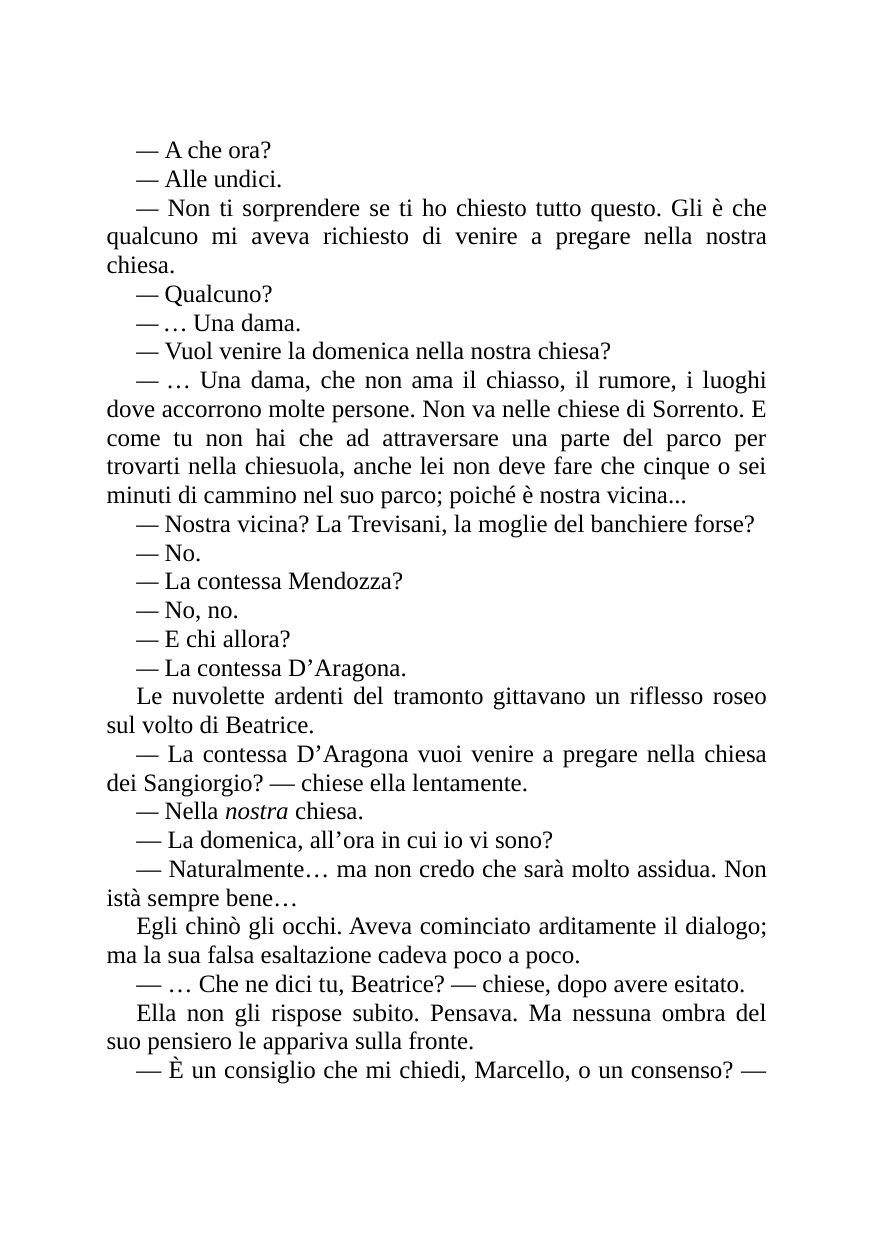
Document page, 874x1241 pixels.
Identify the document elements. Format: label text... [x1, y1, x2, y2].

text — Vuol venire la domenica nella nostra chiesa? [106, 336, 768, 365]
text — La contessa D’Aragona vuoi venire a pregare nella chiesa dei Sangiorgio? — chiese ella lentamente. [106, 739, 768, 796]
text — A che ora? [106, 135, 768, 164]
text — … Che ne dici tu, Beatrice? — chiese, dopo avere esitato. [106, 969, 768, 998]
text — … Una dama, che non ama il chiasso, il rumore, i luoghi dove accorrono molte persone. Non va nelle chiese di Sorrento. E come tu non hai che ad attraversare una parte del parco per trovarti nella chiesuola, anche lei non deve fare che cinque o sei minuti di cammino nel suo parco; poiché è nostra vicina... [106, 365, 768, 509]
text Ella non gli rispose subito. Pensava. Ma nessuna ombra del suo pensiero le appariva sulla fronte. [106, 998, 768, 1055]
text — Qualcuno? [106, 279, 768, 308]
text — No, no. [106, 595, 768, 624]
text — La contessa D’Aragona. [106, 653, 768, 681]
text — No. [106, 538, 768, 566]
text — Alle undici. [106, 164, 768, 193]
text — … Una dama. [106, 308, 768, 336]
text — Naturalmente… ma non credo che sarà molto assidua. Non istà sempre bene… [106, 854, 768, 911]
text Egli chinò gli occhi. Aveva cominciato arditamente il dialogo; ma la sua falsa esaltazione cadeva poco a poco. [106, 911, 768, 969]
text — È un consiglio che mi chiedi, Marcello, o un consenso? — [106, 1055, 768, 1084]
text — Nostra vicina? La Trevisani, la moglie del banchiere forse? [106, 509, 768, 538]
text — La domenica, all’ora in cui io vi sono? [106, 825, 768, 854]
text — Nella nostra chiesa. [106, 796, 768, 825]
text Le nuvolette ardenti del tramonto gittavano un riflesso roseo sul volto di Beatrice. [106, 681, 768, 739]
text — Non ti sorprendere se ti ho chiesto tutto questo. Gli è che qualcuno mi aveva richiesto di venire a pregare nella nostra chiesa. [106, 193, 768, 279]
text — La contessa Mendozza? [106, 566, 768, 595]
text — E chi allora? [106, 624, 768, 653]
